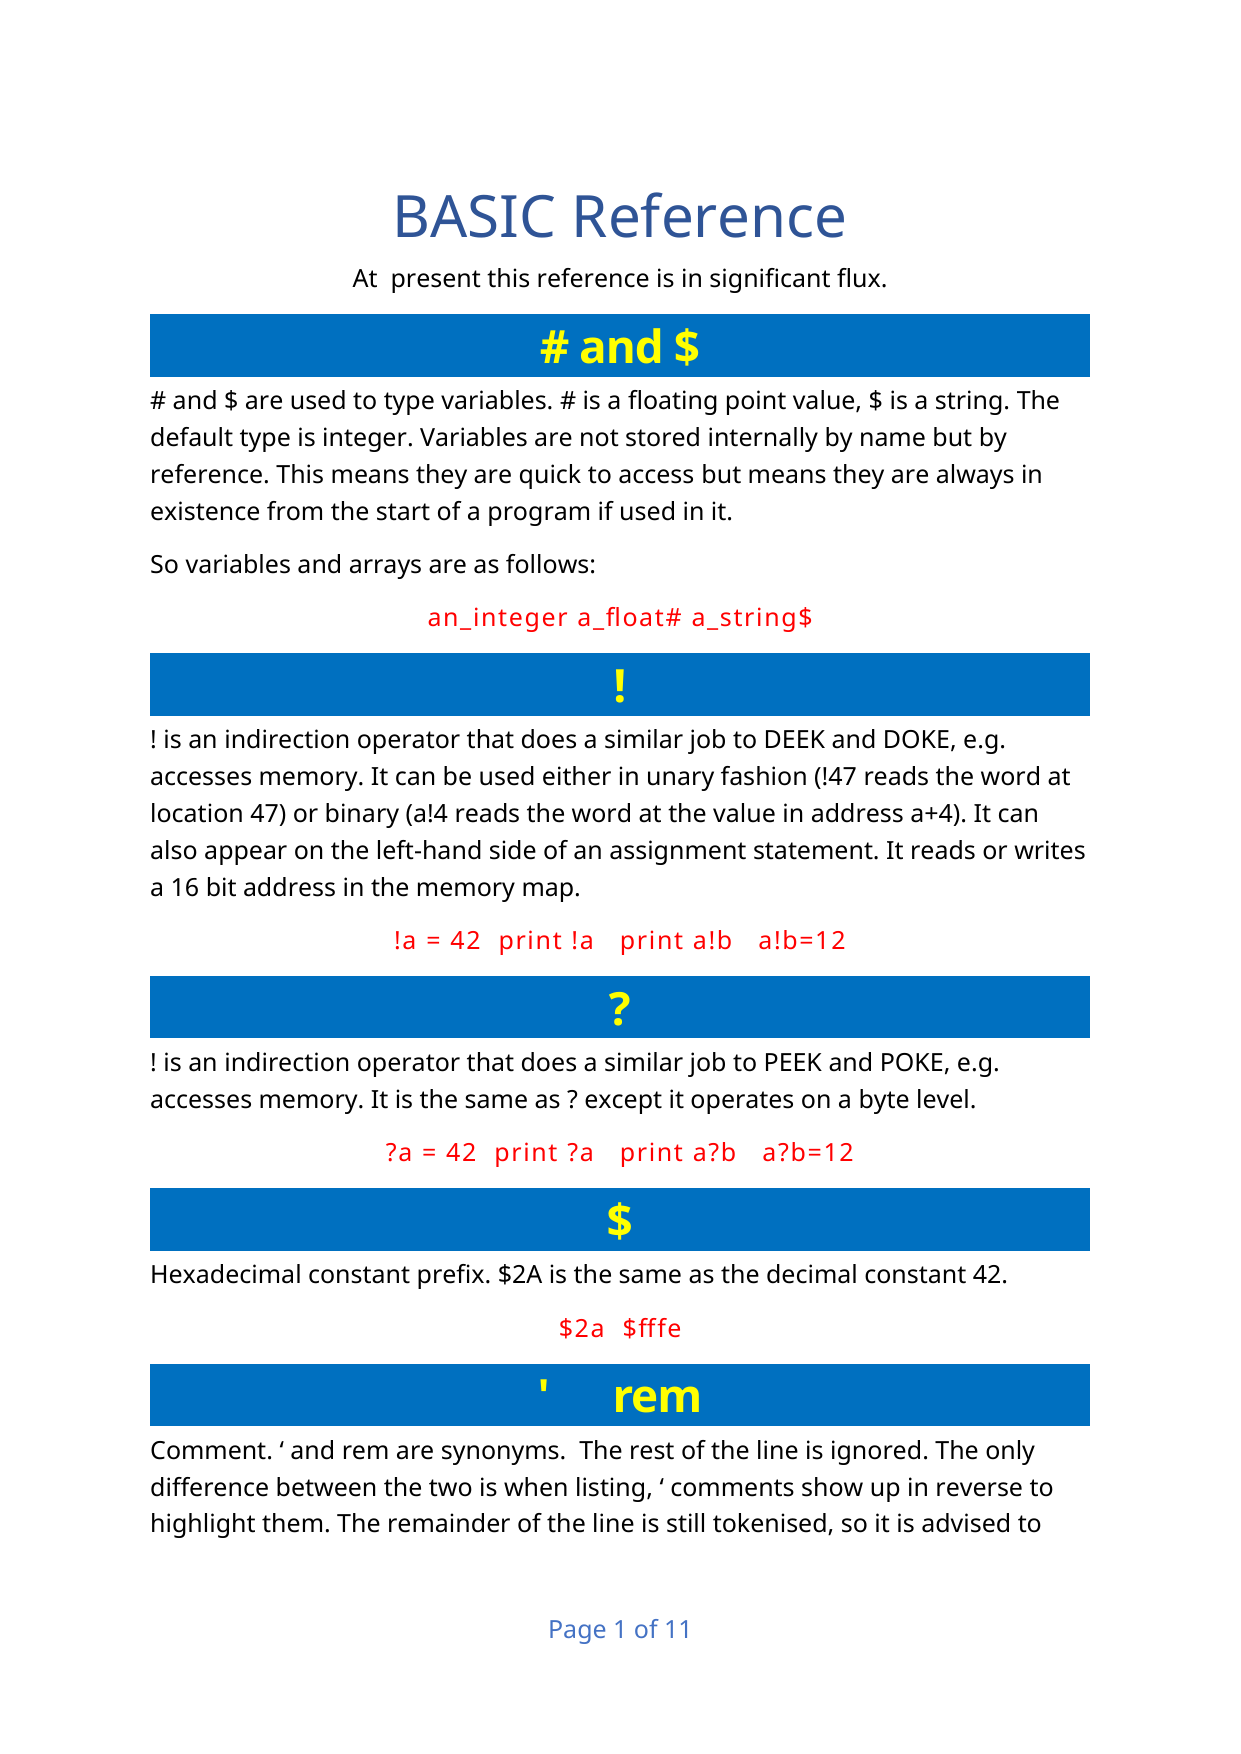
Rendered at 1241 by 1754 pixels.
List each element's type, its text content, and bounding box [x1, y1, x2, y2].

subtitle !a = 42 print !a print a!b a!b=12 [150, 923, 1090, 957]
text At present this reference is in significant flux. [150, 261, 1090, 295]
title # and $ [150, 314, 1090, 377]
text Comment. ‘ and rem are synonyms. The rest of the line is ignored. The only difference between the two is when listing, ‘ comments show up in reverse to highlight them. The remainder of the line is still tokenised, so it is advised to [150, 1433, 1090, 1540]
subtitle BASIC Reference [150, 175, 1090, 254]
subtitle ?a = 42 print ?a print a?b a?b=12 [150, 1135, 1090, 1169]
text ! is an indirection operator that does a similar job to DEEK and DOKE, e.g. accesses memory. It can be used either in unary fashion (!47 reads the word at location 47) or binary (a!4 reads the word at the value in address a+4). It can also appear on the left-hand side of an assignment statement. It reads or writes a 16 bit address in the memory map. [150, 722, 1090, 903]
text So variables and arrays are as follows: [150, 547, 1090, 581]
subtitle an_integer a_float# a_string$ [150, 600, 1090, 634]
text Hexadecimal constant prefix. $2A is the same as the decimal constant 42. [150, 1257, 1090, 1291]
text # and $ are used to type variables. # is a floating point value, $ is a string. The default type is integer. Variables are not stored internally by name but by reference. This means they are quick to access but means they are always in existence from the start of a program if used in it. [150, 383, 1090, 527]
title ' rem [150, 1364, 1090, 1426]
title ? [150, 976, 1090, 1038]
text ! is an indirection operator that does a similar job to PEEK and POKE, e.g. accesses memory. It is the same as ? except it operates on a byte level. [150, 1045, 1090, 1116]
title $ [150, 1188, 1090, 1251]
subtitle $2A $FFFE [150, 1311, 1090, 1344]
title ! [150, 653, 1090, 716]
